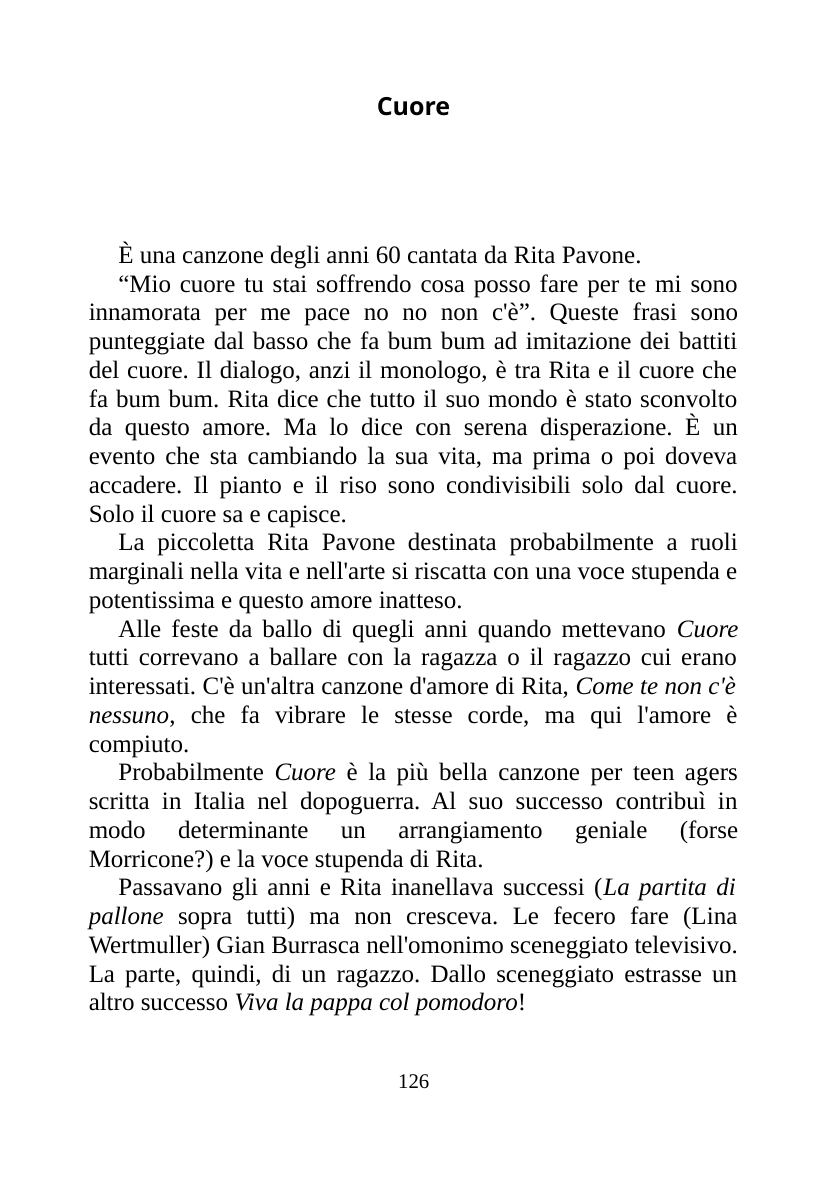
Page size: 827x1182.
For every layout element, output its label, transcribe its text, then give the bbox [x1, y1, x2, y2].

text Alle feste da ballo di quegli anni quando mettevano Cuore tutti correvano a ballare con la ragazza o il ragazzo cui erano interessati. C'è un'altra canzone d'amore di Rita, Come te non c'è nessuno, che fa vibrare le stesse corde, ma qui l'amore è compiuto. [88, 614, 738, 757]
text È una canzone degli anni 60 cantata da Rita Pavone. [88, 240, 738, 269]
text Passavano gli anni e Rita inanellava successi (La partita di pallone sopra tutti) ma non cresceva. Le fecero fare (Lina Wertmuller) Gian Burrasca nell'omonimo sceneggiato televisivo. La parte, quindi, di un ragazzo. Dallo sceneggiato estrasse un altro successo Viva la pappa col pomodoro! [88, 872, 738, 1016]
subtitle Cuore [88, 88, 738, 123]
text “Mio cuore tu stai soffrendo cosa posso fare per te mi sono innamorata per me pace no no non c'è”. Queste frasi sono punteggiate dal basso che fa bum bum ad imitazione dei battiti del cuore. Il dialogo, anzi il monologo, è tra Rita e il cuore che fa bum bum. Rita dice che tutto il suo mondo è stato sconvolto da questo amore. Ma lo dice con serena disperazione. È un evento che sta cambiando la sua vita, ma prima o poi doveva accadere. Il pianto e il riso sono condivisibili solo dal cuore. Solo il cuore sa e capisce. [88, 269, 738, 527]
text Probabilmente Cuore è la più bella canzone per teen agers scritta in Italia nel dopoguerra. Al suo successo contribuì in modo determinante un arrangiamento geniale (forse Morricone?) e la voce stupenda di Rita. [88, 757, 738, 872]
text La piccoletta Rita Pavone destinata probabilmente a ruoli marginali nella vita e nell'arte si riscatta con una voce stupenda e potentissima e questo amore inatteso. [88, 527, 738, 614]
